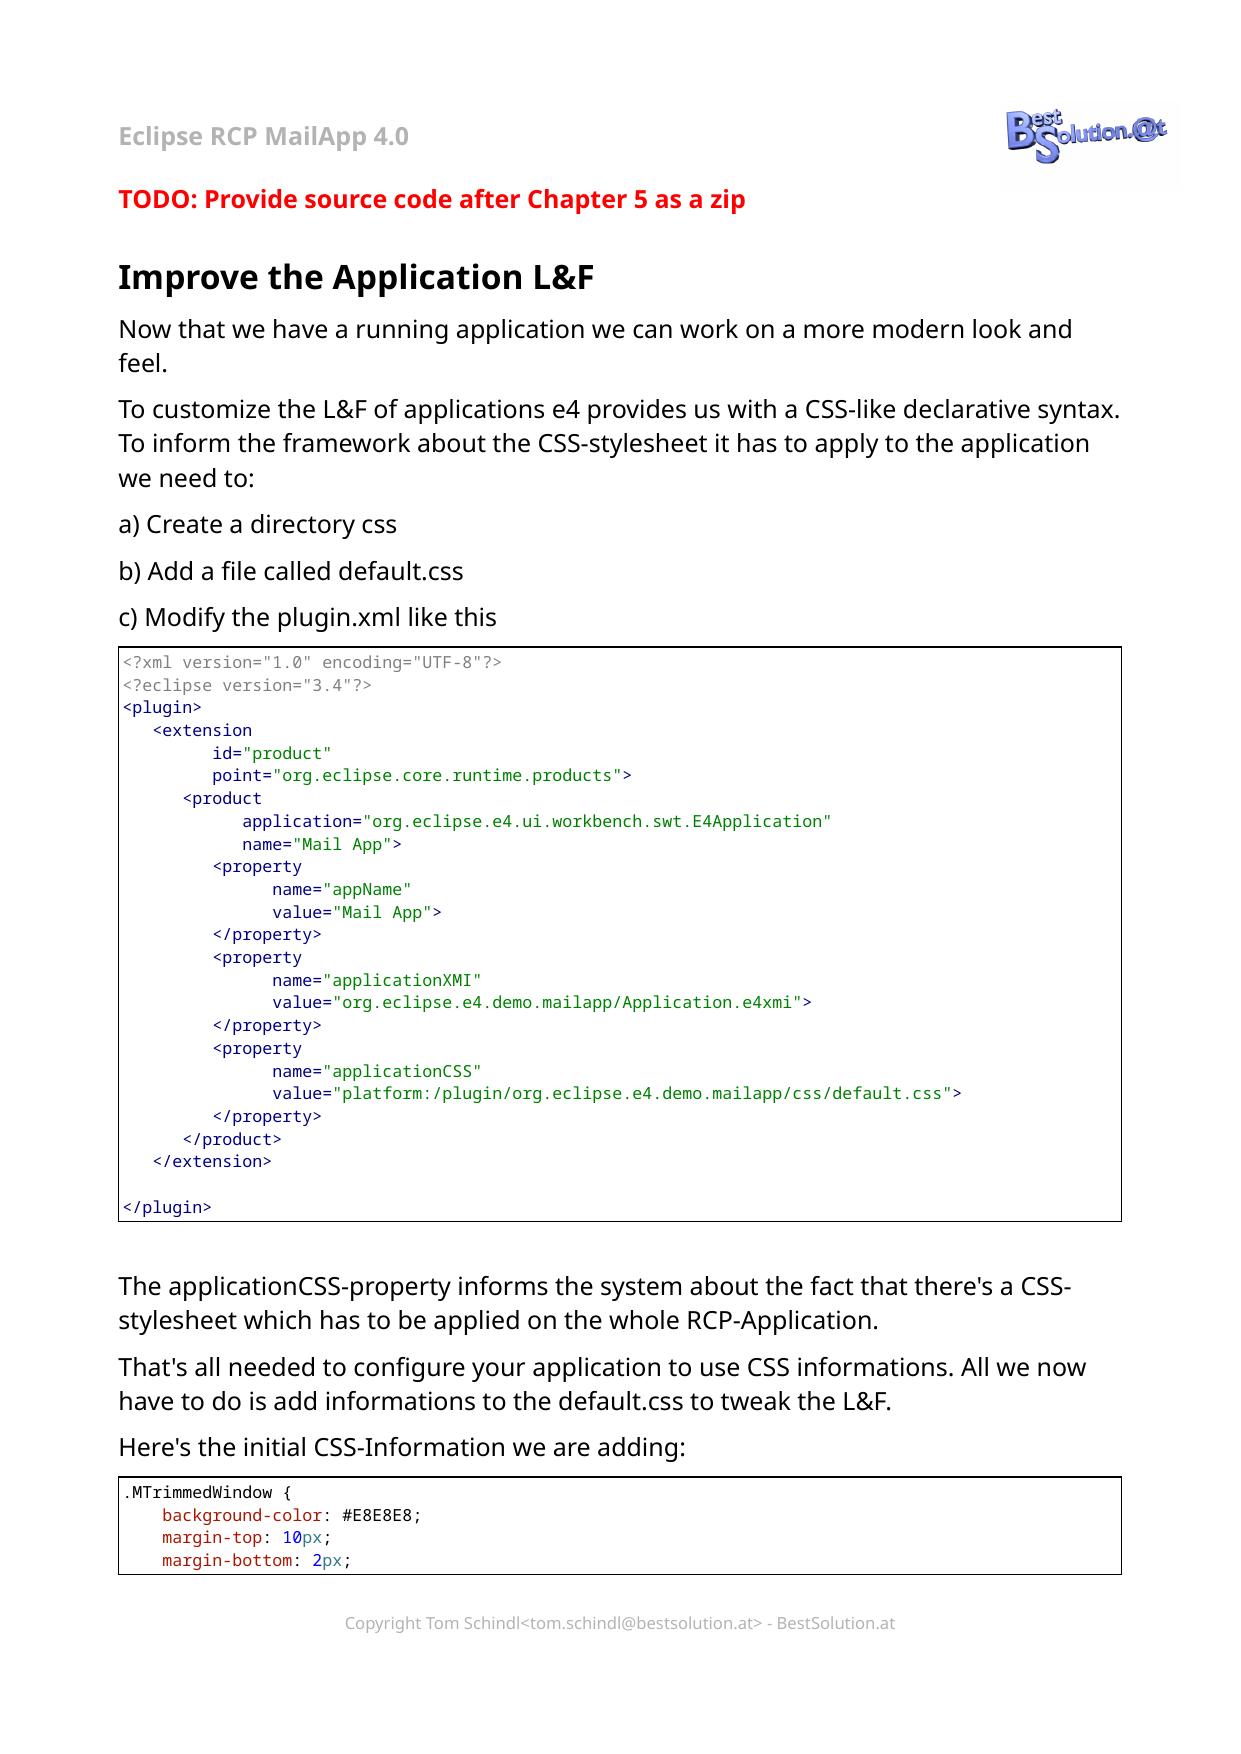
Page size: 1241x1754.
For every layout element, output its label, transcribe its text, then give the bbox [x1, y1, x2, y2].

text <?xml version="1.0" encoding="UTF-8"?> [119, 648, 1121, 669]
text name="appName" [119, 873, 1121, 896]
text point="org.eclipse.core.runtime.products"> [119, 760, 1121, 783]
text </plugin> [119, 1191, 1121, 1221]
text <product [119, 783, 1121, 805]
text b) Add a file called default.css [118, 553, 1122, 587]
text application="org.eclipse.e4.ui.workbench.swt.E4Application" [119, 805, 1121, 828]
text The applicationCSS-property informs the system about the fact that there's a CSS-stylesheet which has to be applied on the whole RCP-Application. [118, 1269, 1122, 1337]
text <property [119, 851, 1121, 873]
text </property> [119, 1010, 1121, 1032]
text </property> [119, 1101, 1121, 1123]
text margin-top: 10px; [119, 1522, 1121, 1544]
text name="applicationCSS" [119, 1055, 1121, 1078]
text a) Create a directory css [118, 507, 1122, 541]
text value="org.eclipse.e4.demo.mailapp/Application.e4xmi"> [119, 987, 1121, 1010]
text id="product" [119, 737, 1121, 760]
text value="platform:/plugin/org.eclipse.e4.demo.mailapp/css/default.css"> [119, 1078, 1121, 1101]
text <plugin> [119, 692, 1121, 714]
text <extension [119, 714, 1121, 737]
picture [1002, 101, 1181, 191]
text name="Mail App"> [119, 828, 1121, 851]
text background-color: #E8E8E8; [119, 1499, 1121, 1522]
text Here's the initial CSS-Information we are adding: [118, 1430, 1122, 1464]
text c) Modify the plugin.xml like this [118, 600, 1122, 634]
text .MTrimmedWindow { [119, 1478, 1121, 1499]
text </extension> [119, 1146, 1121, 1173]
text value="Mail App"> [119, 896, 1121, 919]
subtitle Improve the Application L&F [118, 253, 1122, 299]
text TODO: Provide source code after Chapter 5 as a zip [118, 182, 1122, 216]
text </product> [119, 1123, 1121, 1146]
text name="applicationXMI" [119, 964, 1121, 987]
text <property [119, 942, 1121, 964]
text To customize the L&F of applications e4 provides us with a CSS-like declarative syntax. To inform the framework about the CSS-stylesheet it has to apply to the application we need to: [118, 392, 1122, 494]
text margin-bottom: 2px; [119, 1544, 1121, 1574]
text That's all needed to configure your application to use CSS informations. All we now have to do is add informations to the default.css to tweak the L&F. [118, 1349, 1122, 1417]
text Now that we have a running application we can work on a more modern look and feel. [118, 311, 1122, 379]
text </property> [119, 919, 1121, 942]
text <?eclipse version="3.4"?> [119, 669, 1121, 692]
text <property [119, 1032, 1121, 1055]
